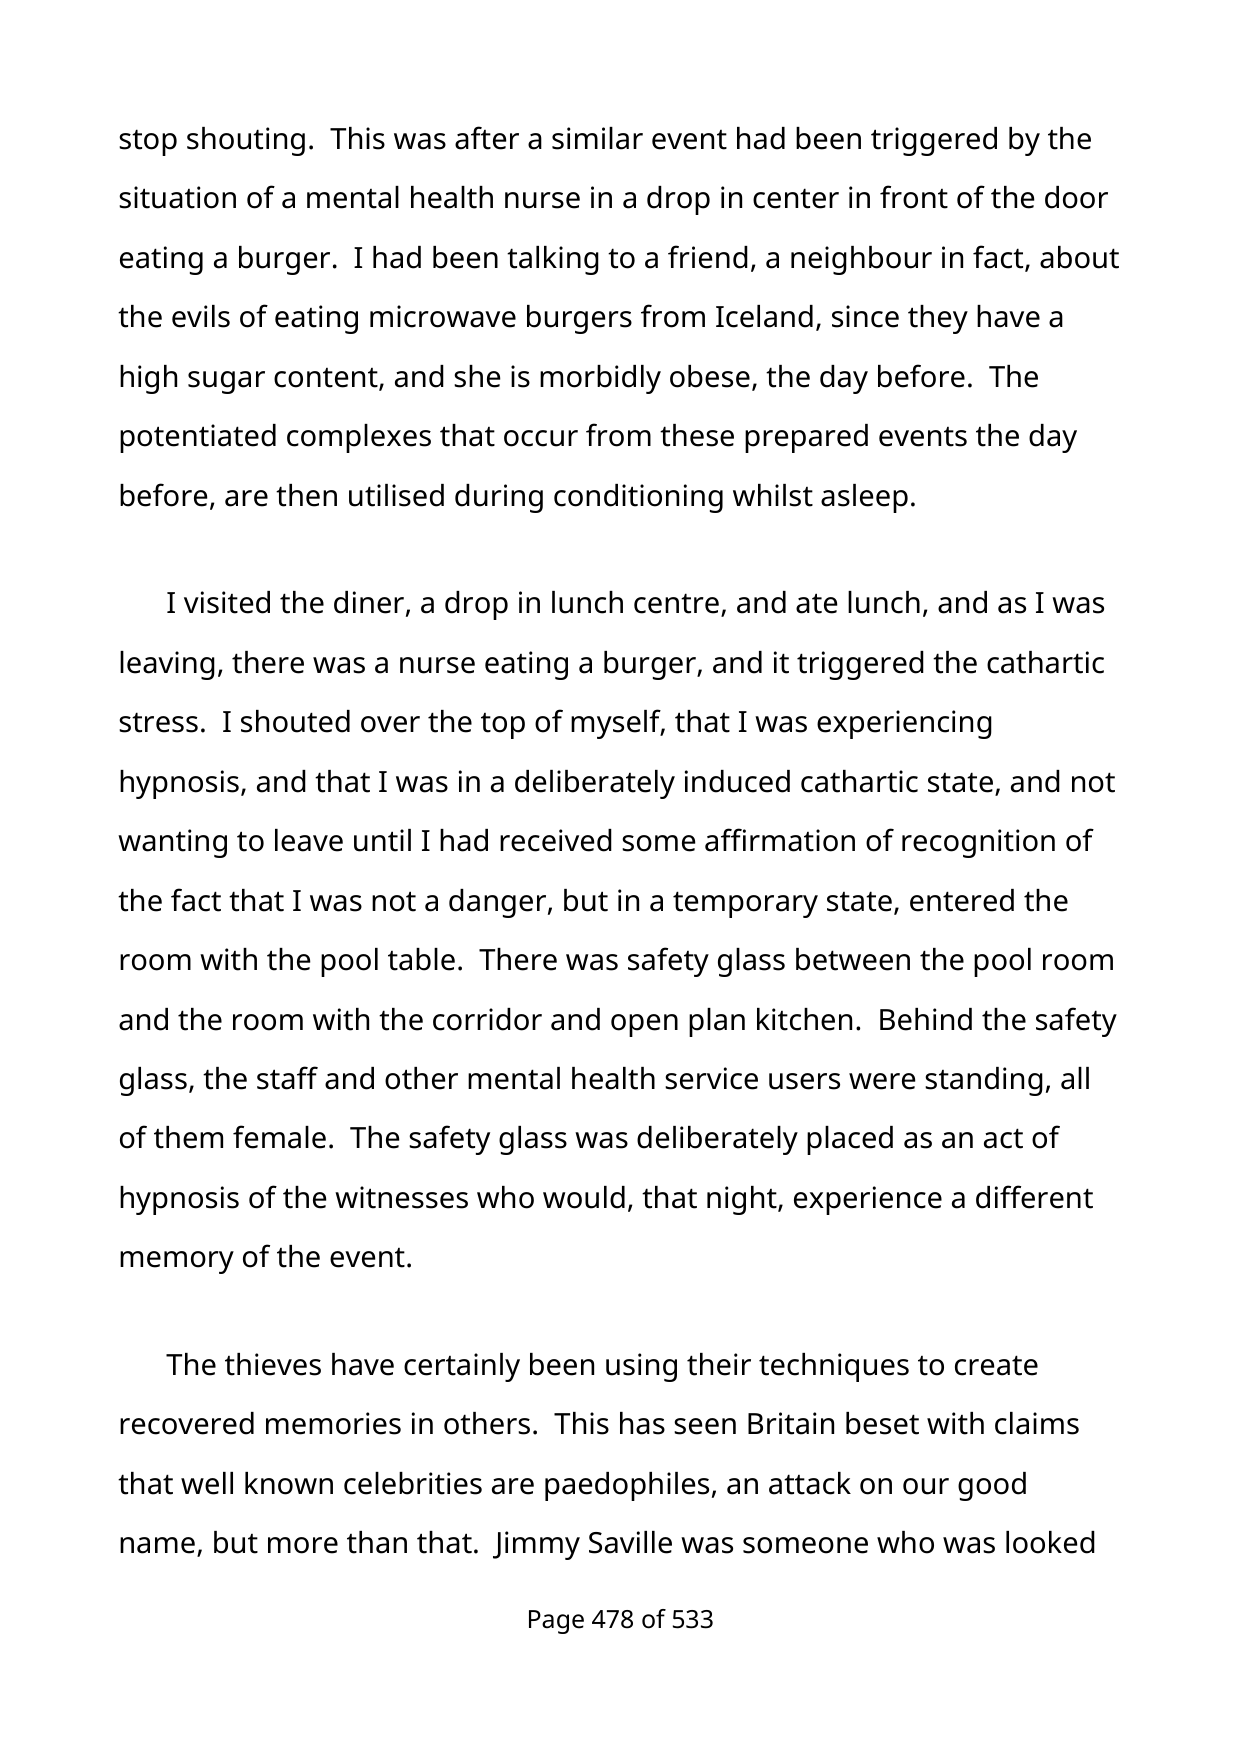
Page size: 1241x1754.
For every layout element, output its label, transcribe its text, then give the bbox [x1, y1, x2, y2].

text The thieves have certainly been using their techniques to create recovered memories in others. This has seen Britain beset with claims that well known celebrities are paedophiles, an attack on our good name, but more than that. Jimmy Saville was someone who was looked [118, 1344, 1122, 1562]
text I visited the diner, a drop in lunch centre, and ate lunch, and as I was leaving, there was a nurse eating a burger, and it triggered the cathartic stress. I shouted over the top of myself, that I was experiencing hypnosis, and that I was in a deliberately induced cathartic state, and not wanting to leave until I had received some affirmation of recognition of the fact that I was not a danger, but in a temporary state, entered the room with the pool table. There was safety glass between the pool room and the room with the corridor and open plan kitchen. Behind the safety glass, the staff and other mental health service users were standing, all of them female. The safety glass was deliberately placed as an act of hypnosis of the witnesses who would, that night, experience a different memory of the event. [118, 582, 1122, 1276]
text stop shouting. This was after a similar event had been triggered by the situation of a mental health nurse in a drop in center in front of the door eating a burger. I had been talking to a friend, a neighbour in fact, about the evils of eating microwave burgers from Iceland, since they have a high sugar content, and she is morbidly obese, the day before. The potentiated complexes that occur from these prepared events the day before, are then utilised during conditioning whilst asleep. [118, 118, 1122, 515]
